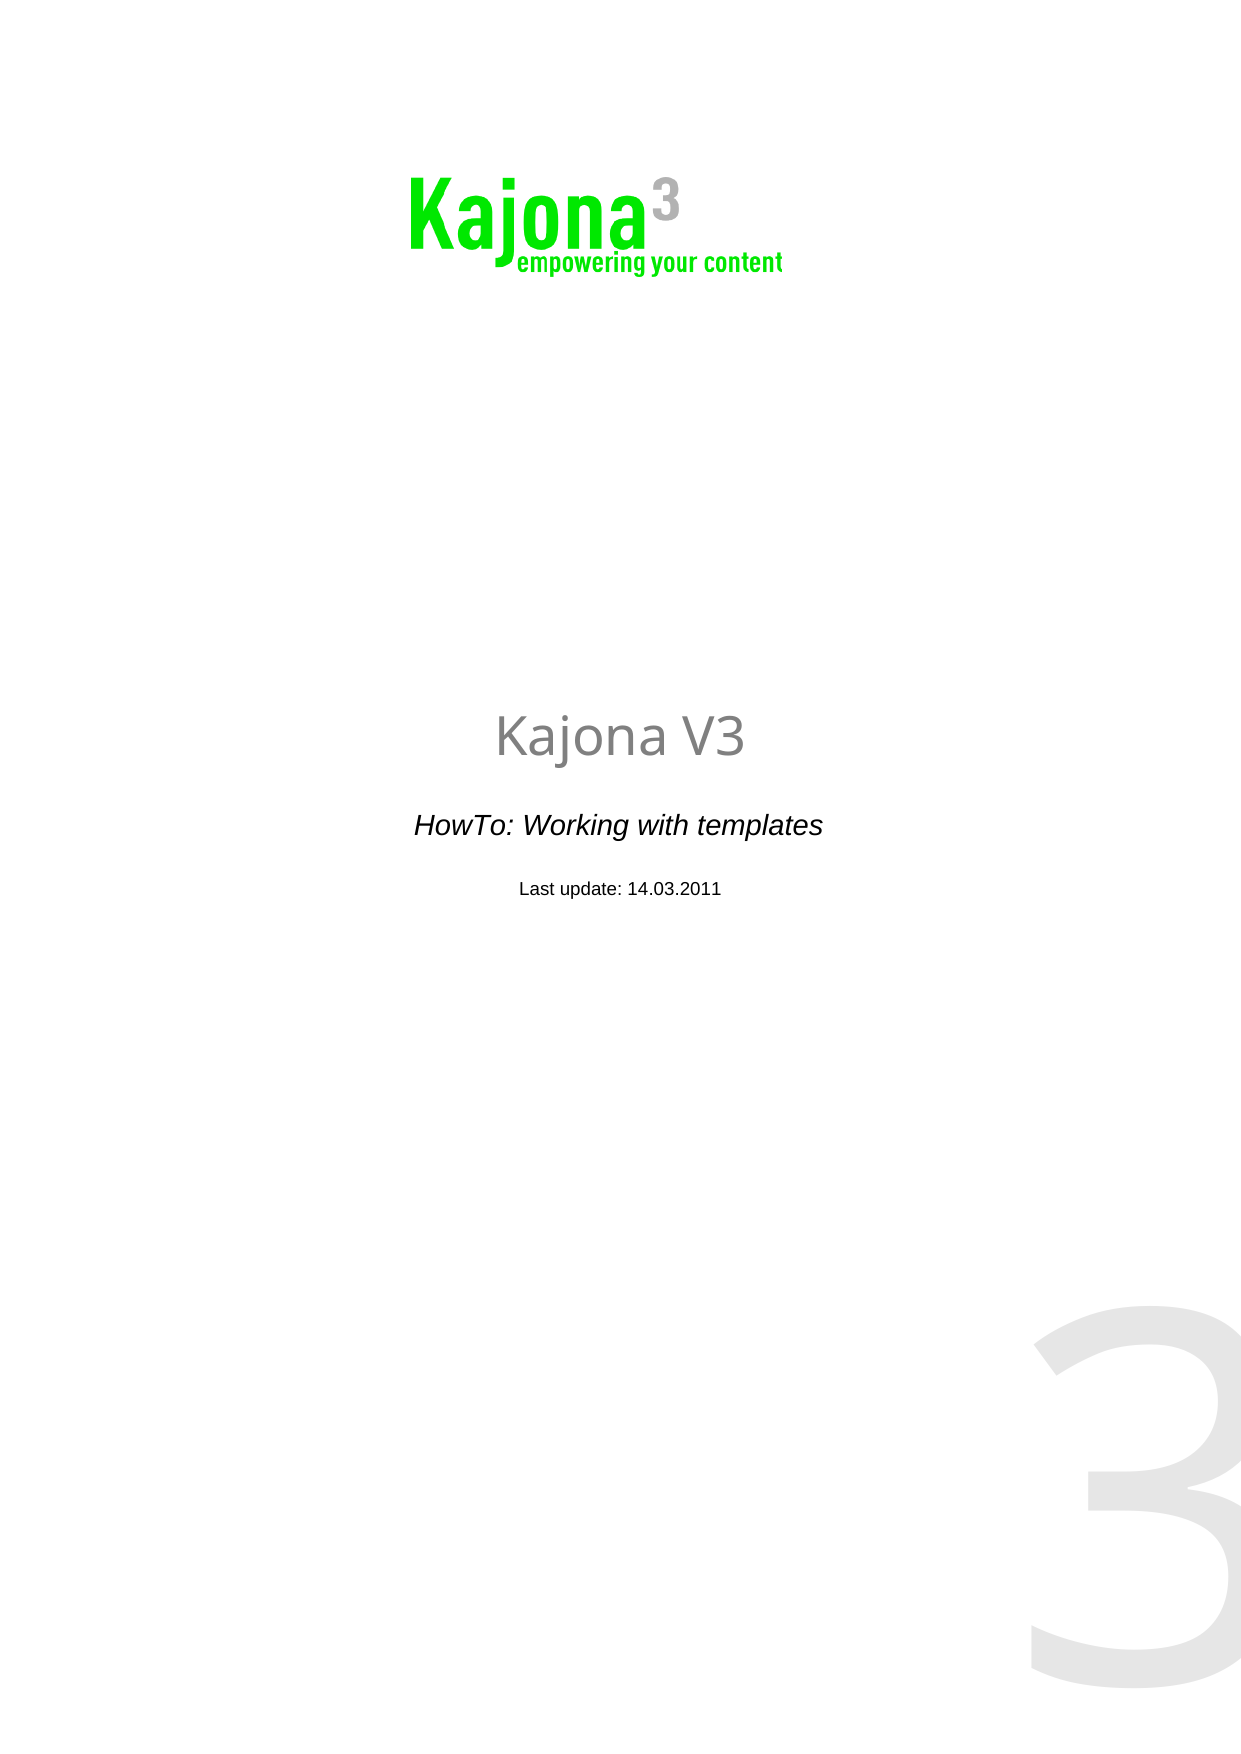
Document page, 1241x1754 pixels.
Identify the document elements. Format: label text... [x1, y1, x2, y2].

subtitle HowTo: Working with templates [118, 808, 1122, 841]
subtitle Last update: 14.03.2011 [118, 879, 1122, 899]
title Kajona V3 [118, 697, 1122, 771]
picture [411, 177, 782, 277]
